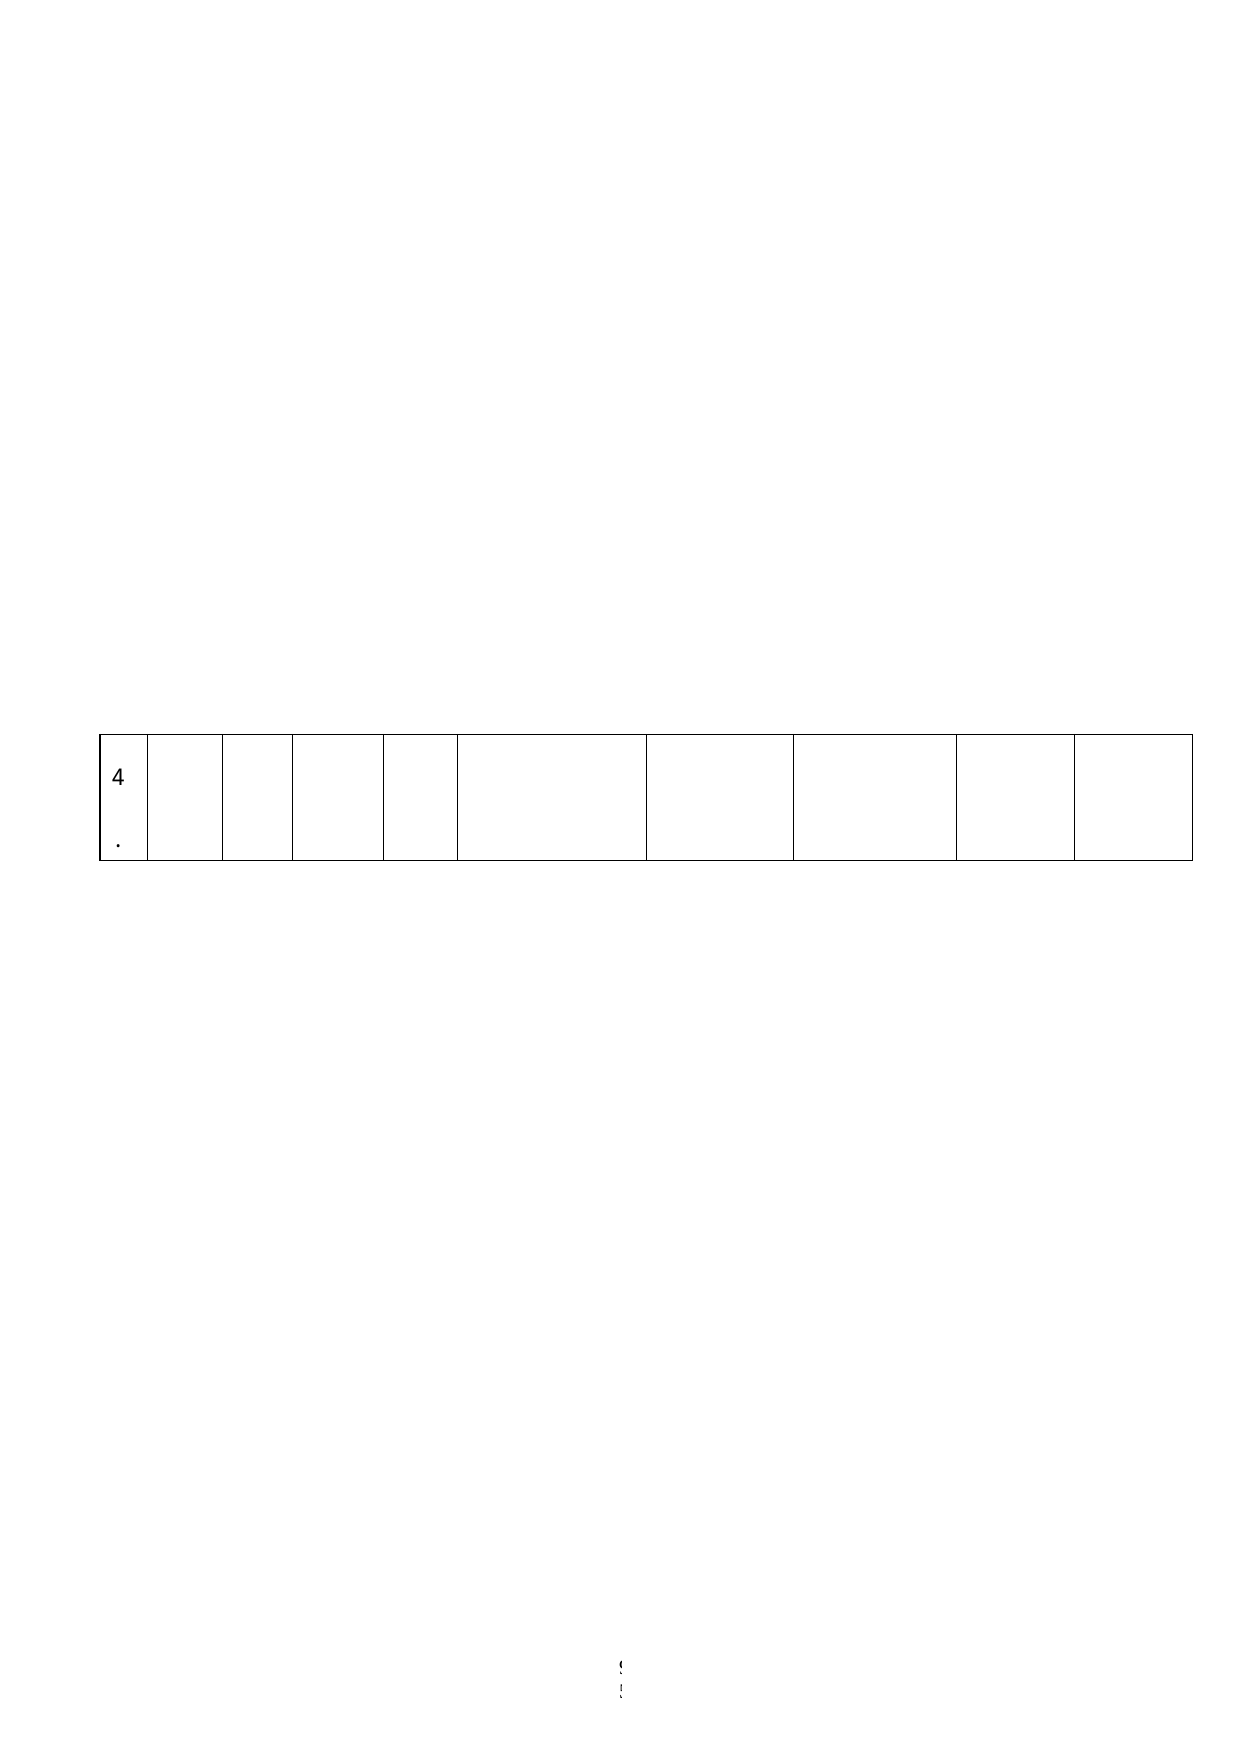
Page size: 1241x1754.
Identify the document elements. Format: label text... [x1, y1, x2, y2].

table_cell [223, 735, 292, 860]
table_cell [957, 735, 1074, 860]
table_cell [794, 735, 956, 860]
table_cell [293, 735, 383, 860]
table_cell [1075, 735, 1192, 860]
table_cell [458, 735, 646, 860]
table_cell [647, 735, 793, 860]
table_cell 4. [101, 735, 147, 860]
table_cell [148, 735, 222, 860]
table_cell [384, 735, 457, 860]
